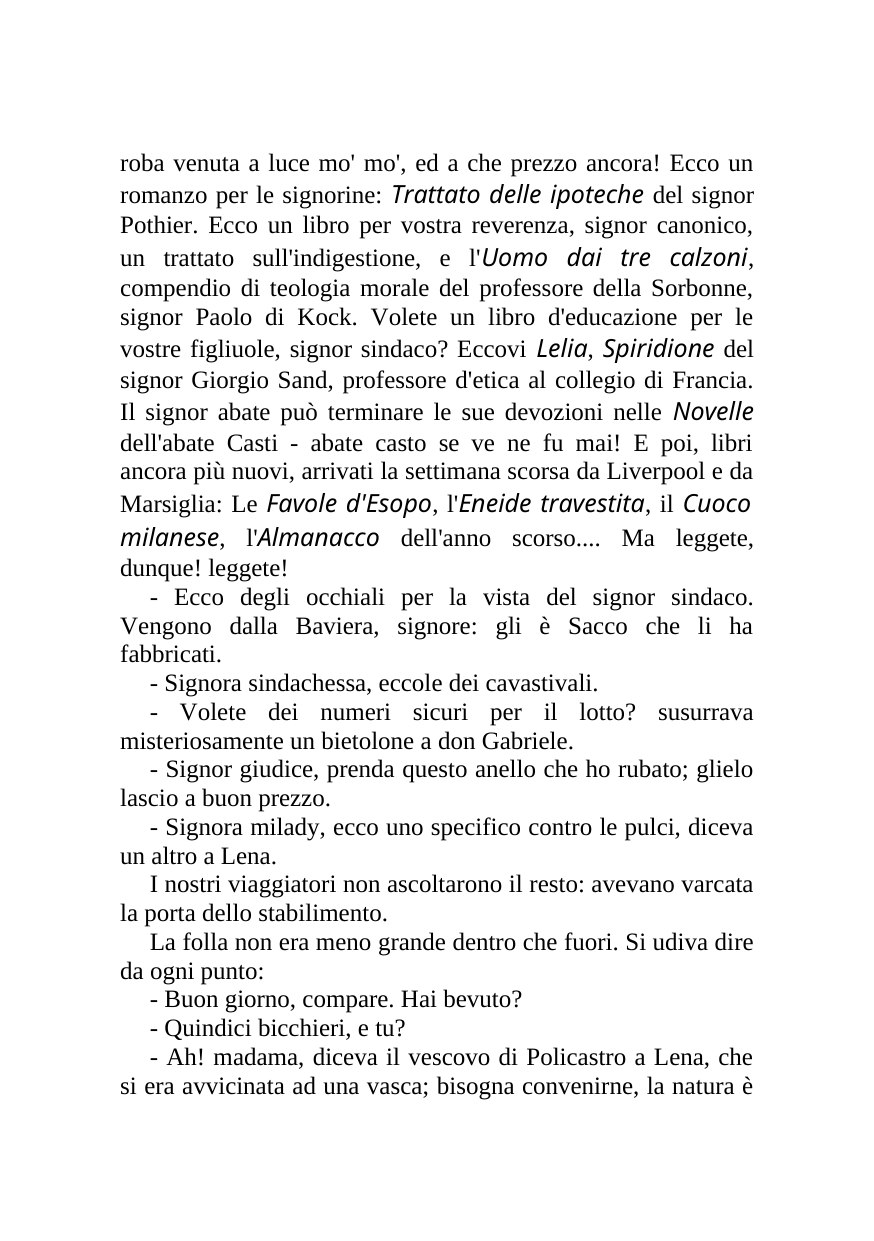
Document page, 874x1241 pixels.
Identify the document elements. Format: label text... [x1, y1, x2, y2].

text La folla non era meno grande dentro che fuori. Si udiva dire da ogni punto: [120, 927, 754, 984]
text - Quindici bicchieri, e tu? [120, 1013, 754, 1042]
text - Volete dei numeri sicuri per il lotto? susurrava misteriosamente un bietolone a don Gabriele. [120, 697, 754, 754]
text - Ah! madama, diceva il vescovo di Policastro a Lena, che si era avvicinata ad una vasca; bisogna convenirne, la natura è [120, 1042, 754, 1099]
text - Signora sindachessa, eccole dei cavastivali. [120, 668, 754, 697]
text - Signora milady, ecco uno specifico contro le pulci, diceva un altro a Lena. [120, 812, 754, 869]
text - Buon giorno, compare. Hai bevuto? [120, 984, 754, 1013]
text - Ecco degli occhiali per la vista del signor sindaco. Vengono dalla Baviera, signore: gli è Sacco che li ha fabbricati. [120, 582, 754, 668]
text - Signor giudice, prenda questo anello che ho rubato; glielo lascio a buon prezzo. [120, 754, 754, 812]
text roba venuta a luce mo' mo', ed a che prezzo ancora! Ecco un romanzo per le signorine: Trattato delle ipoteche del signor Pothier. Ecco un libro per vostra reverenza, signor canonico, un trattato sull'indigestione, e l'Uomo dai tre calzoni, compendio di teologia morale del professore della Sorbonne, signor Paolo di Kock. Volete un libro d'educazione per le vostre figliuole, signor sindaco? Eccovi Lelia, Spiridione del signor Giorgio Sand, professore d'etica al collegio di Francia. Il signor abate può terminare le sue devozioni nelle Novelle dell'abate Casti - abate casto se ve ne fu mai! E poi, libri ancora più nuovi, arrivati la settimana scorsa da Liverpool e da Marsiglia: Le Favole d'Esopo, l'Eneide travestita, il Cuoco milanese, l'Almanacco dell'anno scorso.... Ma leggete, dunque! leggete! [120, 148, 754, 582]
text I nostri viaggiatori non ascoltarono il resto: avevano varcata la porta dello stabilimento. [120, 869, 754, 927]
